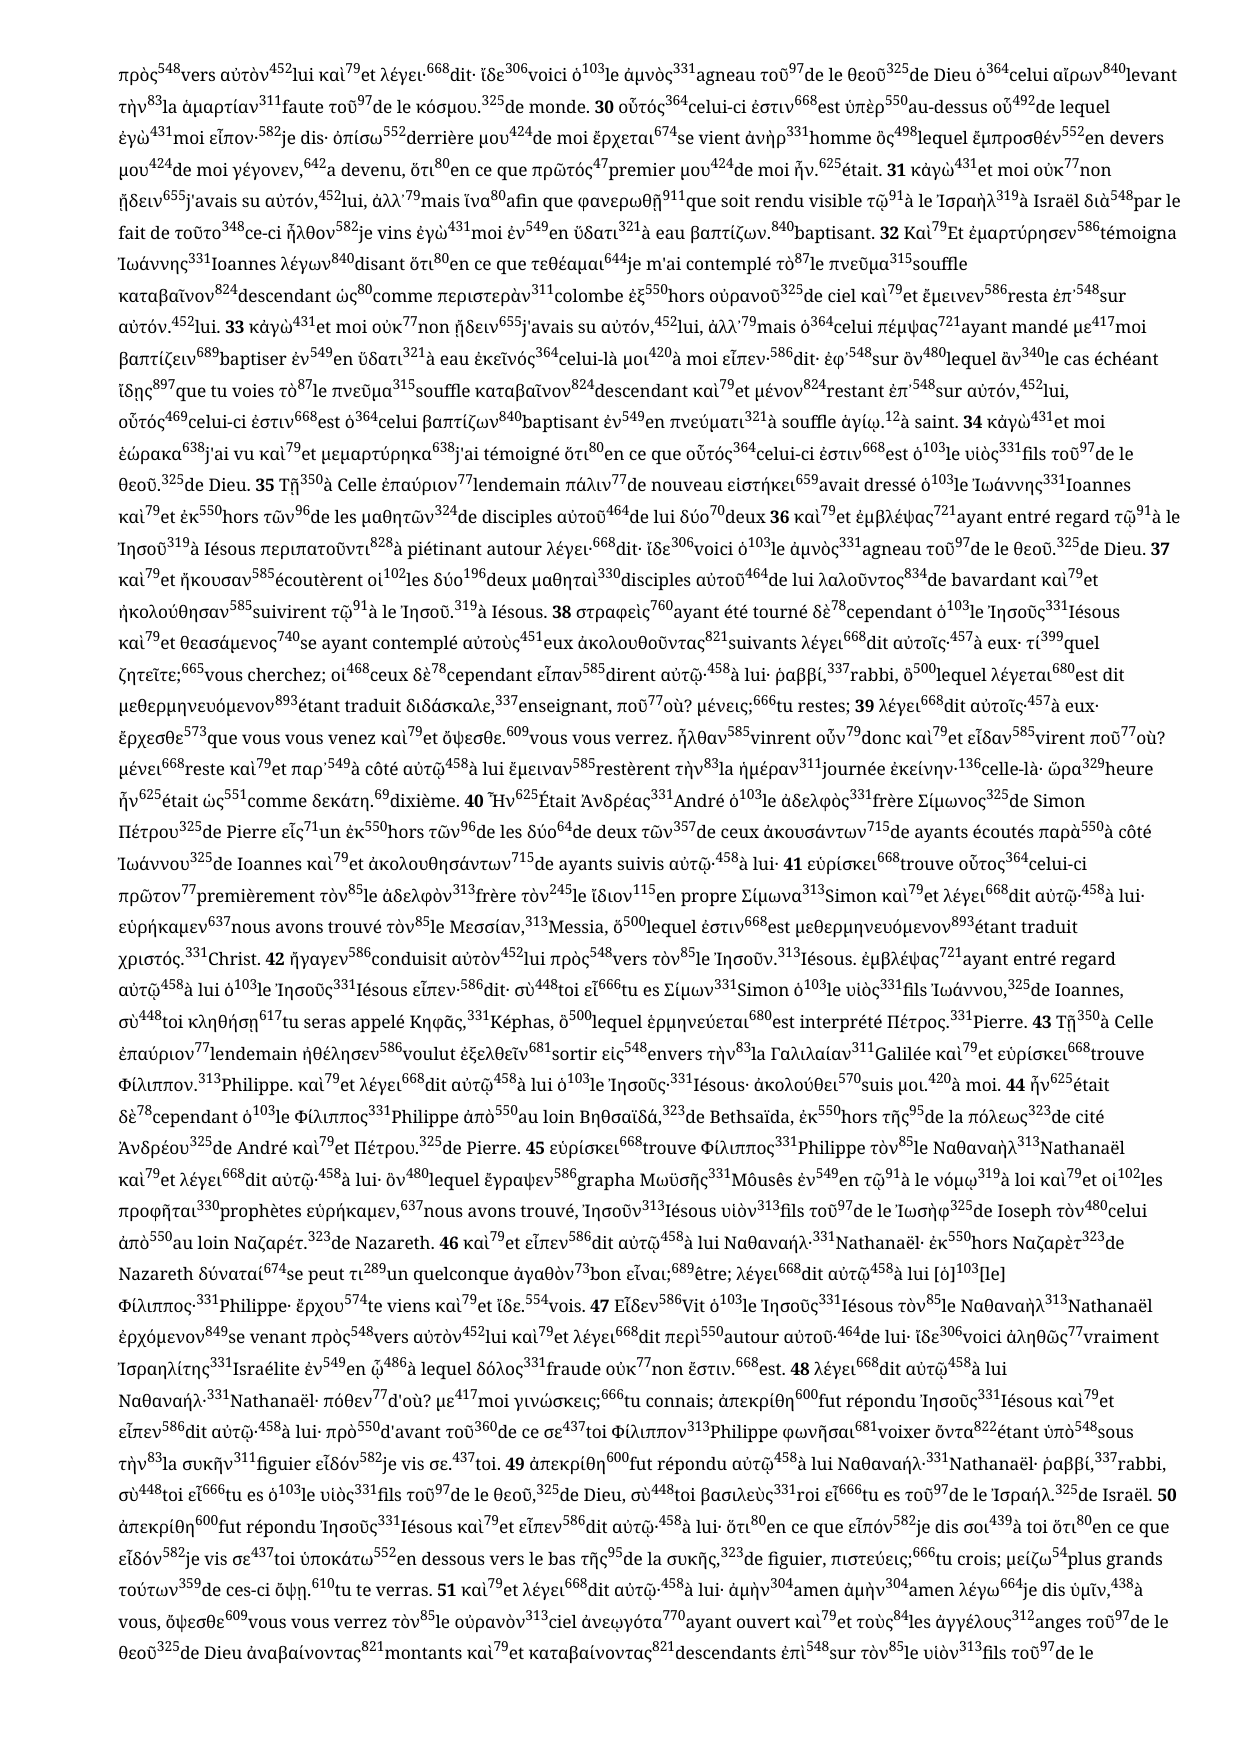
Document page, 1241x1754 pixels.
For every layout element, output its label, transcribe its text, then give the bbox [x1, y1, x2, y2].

text 1 Ἐν549En ἀρχῇ317à origine ἦν625était ὁ103le λόγος,331discours, καὶ79et ὁ103le λόγος331discours ἦν625était πρὸς548vers τὸν85le θεόν,313Dieu, καὶ79et θεὸς331Dieu ἦν625était ὁ103le λόγος.331discours. 2 οὗτος364celui-ci ἦν625était ἐν549en ἀρχῇ317à origine πρὸς548vers τὸν85le θεόν.313Dieu. 3 πάντα391tous δι᾽550par αὐτοῦ464de lui ἐγένετο,592se devint, καὶ79et χωρὶς552séparément αὐτοῦ464de lui ἐγένετο592se devint οὐδὲ77non cependant ἕν.73un. ὃ500lequel γέγονεν642a devenu 4 ἐν549en αὐτῷ458à lui ζωὴ329vie ἦν,625était, καὶ79et ἡ101la ζωὴ329vie ἦν625était τὸ105le φῶς333lumière τῶν96de les ἀνθρώπων·324de êtres humains· 5 καὶ79et τὸ105le φῶς333lumière ἐν549en τῇ89à la σκοτίᾳ317à ténèbre φαίνει,668apparaît en lumière, καὶ79et ἡ101la σκοτία329ténèbre αὐτὸ454lui οὐ77non κατέλαβεν.586prit de haut en bas. 6 Ἐγένετο592Se devint ἄνθρωπος,331être humain, ἀπεσταλμένος813ayant été envoyé παρὰ550à côté θεοῦ,325de Dieu, ὄνομα333nom αὐτῷ458à lui Ἰωάννης·331Ioannes· 7 οὗτος364celui-ci ἦλθεν586vint εἰς548envers μαρτυρίαν311témoignation ἵνα80afin que μαρτυρήσῃ899que témoigne περὶ550autour τοῦ99de le φωτός,327de lumière, ἵνα80afin que πάντες389tous πιστεύσωσιν898que croient δι᾽550par αὐτοῦ.464de lui. 8 οὐκ77non ἦν625était ἐκεῖνος364celui-là τὸ105le φῶς,333lumière, ἀλλ᾽79mais ἵνα80afin que μαρτυρήσῃ899que témoigne περὶ550autour τοῦ99de le φωτός.327de lumière. 9 Ἦν625Était τὸ105le φῶς333lumière τὸ105le ἀληθινόν,24véritable, ὃ500lequel φωτίζει668illumine πάντα269tout ἄνθρωπον,313être humain, ἐρχόμενον849se venant εἰς548envers τὸν85le κόσμον.313monde. 10 ἐν549en τῷ91à le κόσμῳ319à monde ἦν,625était, καὶ79et ὁ103le κόσμος331monde δι᾽550par αὐτοῦ464de lui ἐγένετο,592se devint, καὶ79et ὁ103le κόσμος331monde αὐτὸν452lui οὐκ77non ἔγνω.586connut. 11 εἰς548envers τὰ246les ἴδια347en propres ἦλθεν,586vint, καὶ79et οἱ262les ἴδιοι363en propres αὐτὸν452lui οὐ77non παρέλαβον.585prirent à côté. 12 ὅσοι497autant lesquels δὲ78cependant ἔλαβον585prirent αὐτόν,452lui, ἔδωκεν586donna αὐτοῖς457à eux ἐξουσίαν311autorité τέκνα314enfants θεοῦ325de Dieu γενέσθαι,682se devenir, τοῖς351à ceux πιστεύουσιν827à croyants εἰς548envers τὸ87le ὄνομα315nom αὐτοῦ,464de lui, 13 οἳ497lesquels οὐκ77non ἐξ550hors αἱμάτων326de sangs οὐδὲ79non cependant ἐκ550hors θελήματος327de volonté σαρκὸς323de chair οὐδὲ79non cependant ἐκ550hors θελήματος327de volonté ἀνδρὸς325de homme ἀλλ᾽79mais ἐκ550hors θεοῦ325de Dieu ἐγεννήθησαν.599furent engendré. 14 Καὶ79Et ὁ103le λόγος331discours σὰρξ329chair ἐγένετο592se devint καὶ79et ἐσκήνωσεν586dressa tente ἐν549en ἡμῖν,419à nous, καὶ79et ἐθεασάμεθα587nous nous contemplâmes τὴν83la δόξαν311gloire αὐτοῦ,464de lui, δόξαν311gloire ὡς80comme μονογενοῦς65de monogène παρὰ550à côté πατρός,325de père, πλήρης71de plénitude χάριτος323de grâce καὶ79et ἀληθείας.323de vérité. 15 Ἰωάννης331Ioannes μαρτυρεῖ668témoigne περὶ550autour αὐτοῦ464de lui καὶ79et κέκραγεν642a croassé λέγων·840disant· οὗτος364celui-ci ἦν625était ὃν480lequel εἶπον·582je dis· ὁ364celui ὀπίσω552derrière μου424de moi ἐρχόμενος867se venant ἔμπροσθέν552en devers μου424de moi γέγονεν,642a devenu, ὅτι80en ce que πρῶτός47premier μου424de moi ἦν.625était. 16 ὅτι80en ce que ἐκ550hors τοῦ99de le πληρώματος327de plénitude αὐτοῦ464de lui ἡμεῖς430nous πάντες389tous ἐλάβομεν581nous prîmes καὶ79et χάριν311grâce ἀντὶ550contre χάριτος·323de grâce· 17 ὅτι80en ce que ὁ103le νόμος331loi διὰ550par Μωϋσέως325de Môusês ἐδόθη,600fut donné, ἡ101la χάρις329grâce καὶ79et ἡ101la ἀλήθεια329vérité διὰ550par Ἰησοῦ325de Iésous Χριστοῦ325de Christ ἐγένετο.592se devint. 18 Θεὸν313Dieu οὐδεὶς390aucun ἑώρακεν642a vu πώποτε·77jamais à un moment· μονογενὴς71monogène θεὸς331Dieu ὁ364celui ὢν840étant εἰς548envers τὸν85le κόλπον313sein τοῦ97de le πατρὸς325de père ἐκεῖνος364celui-là ἐξηγήσατο.592se raconta. 19 Καὶ79Et αὕτη362celle-ci ἐστὶν668est ἡ101la μαρτυρία329témoignation τοῦ97de le Ἰωάννου,325de Ioannes, ὅτε80lorsque ἀπέστειλαν585envoyèrent [πρὸς548[vers αὐτὸν]452lui] οἱ102les Ἰουδαῖοι70Ioudaiens ἐξ550hors Ἱεροσολύμων326de Ierosolymas ἱερεῖς312sacrificateurs καὶ79et Λευίτας312Lévites ἵνα80afin que ἐρωτήσωσιν898que interrogent αὐτόν·452lui· σὺ448toi τίς410quel εἶ;666tu es; 20 καὶ79et ὡμολόγησεν586avoua καὶ79et οὐκ77non ἠρνήσατο,592se nia, καὶ79et ὡμολόγησεν586avoua ὅτι80en ce que ἐγὼ431moi οὐκ77non εἰμὶ664je suis ὁ103le χριστός.331Christ. 21 καὶ79et ἠρώτησαν585interrogèrent αὐτόν·452lui· τί412quel οὖν;79donc; σὺ448toi Ἠλίας331Élia εἶ;666tu es; καὶ79et λέγει·668dit· οὐκ77non εἰμί.664je suis. ὁ103le προφήτης331prophète εἶ666tu es σύ;448toi; καὶ79et ἀπεκρίθη·600fut répondu· οὔ.340non. 22 εἶπαν585dirent οὖν79donc αὐτῷ·458à lui· τίς410quel εἶ;666tu es; ἵνα80afin que ἀπόκρισιν311réponse apocritique δῶμεν894que nous donnions τοῖς351à ceux πέμψασιν712à ayants mandés ἡμᾶς·416nous· τί399quel λέγεις666tu dis περὶ550autour σεαυτοῦ;522de toi-même; 23 ἔφη·625déclarait· ἐγὼ431moi φωνὴ329voix βοῶντος834de beuglant ἐν549en τῇ89à la ἐρήμῳ·57à déserte· εὐθύνατε553rectifiez τὴν83la ὁδὸν311chemin κυρίου,325de Maître, καθὼς77de haut en bas comme εἶπεν586dit Ἠσαΐας331Ésaïa ὁ103le προφήτης.331prophète. 24 Καὶ79Et ἀπεσταλμένοι812ayants étés envoyés ἦσαν624étaient ἐκ550hors τῶν96de les Φαρισαίων.324de Pharisiens. 25 καὶ79et ἠρώτησαν585interrogèrent αὐτὸν452lui καὶ79et εἶπαν585dirent αὐτῷ·458à lui· τί399quel οὖν79donc βαπτίζεις666tu baptises εἰ80si σὺ448toi οὐκ77non εἶ666tu es ὁ103le χριστὸς331Christ οὐδὲ79non cependant Ἠλίας331Élia οὐδὲ79non cependant ὁ103le προφήτης;331prophète; 26 ἀπεκρίθη600fut répondu αὐτοῖς457à eux ὁ103le Ἰωάννης331Ioannes λέγων·840disant· ἐγὼ431moi βαπτίζω664je baptise ἐν549en ὕδατι·321à eau· μέσος71au milieu ὑμῶν441de vous ἕστηκεν642a dressé ὃν480lequel ὑμεῖς447vous οὐκ77non οἴδατε,639vous avez su, 27 ὁ364celui ὀπίσω552derrière μου424de moi ἐρχόμενος,867se venant, οὗ492de lequel οὐκ77non εἰμὶ664je suis [ἐγὼ]431[moi] ἄξιος47digne ἵνα80afin que λύσω895que je délie αὐτοῦ464de lui τὸν85le ἱμάντα313courroie τοῦ99de le ὑποδήματος.327de soulier. 28 ταῦτα365ces-ci ἐν549en Βηθανίᾳ317à Béthanie ἐγένετο592se devint πέραν552de l'autre côté τοῦ97de le Ἰορδάνου,325de Iordane, ὅπου77là où ἦν625était ὁ103le Ἰωάννης331Ioannes βαπτίζων.840baptisant. 29 Τῇ350à Celle ἐπαύριον77lendemain βλέπει668regarde τὸν85le Ἰησοῦν313Iésous ἐρχόμενον849se venant πρὸς548vers αὐτὸν452lui καὶ79et λέγει·668dit· ἴδε306voici ὁ103le ἀμνὸς331agneau τοῦ97de le θεοῦ325de Dieu ὁ364celui αἴρων840levant τὴν83la ἁμαρτίαν311faute τοῦ97de le κόσμου.325de monde. 30 οὗτός364celui-ci ἐστιν668est ὑπὲρ550au-dessus οὗ492de lequel ἐγὼ431moi εἶπον·582je dis· ὀπίσω552derrière μου424de moi ἔρχεται674se vient ἀνὴρ331homme ὃς498lequel ἔμπροσθέν552en devers μου424de moi γέγονεν,642a devenu, ὅτι80en ce que πρῶτός47premier μου424de moi ἦν.625était. 31 κἀγὼ431et moi οὐκ77non ᾔδειν655j'avais su αὐτόν,452lui, ἀλλ᾽79mais ἵνα80afin que φανερωθῇ911que soit rendu visible τῷ91à le Ἰσραὴλ319à Israël διὰ548par le fait de τοῦτο348ce-ci ἦλθον582je vins ἐγὼ431moi ἐν549en ὕδατι321à eau βαπτίζων.840baptisant. 32 Καὶ79Et ἐμαρτύρησεν586témoigna Ἰωάννης331Ioannes λέγων840disant ὅτι80en ce que τεθέαμαι644je m'ai contemplé τὸ87le πνεῦμα315souffle καταβαῖνον824descendant ὡς80comme περιστερὰν311colombe ἐξ550hors οὐρανοῦ325de ciel καὶ79et ἔμεινεν586resta ἐπ᾽548sur αὐτόν.452lui. 33 κἀγὼ431et moi οὐκ77non ᾔδειν655j'avais su αὐτόν,452lui, ἀλλ᾽79mais ὁ364celui πέμψας721ayant mandé με417moi βαπτίζειν689baptiser ἐν549en ὕδατι321à eau ἐκεῖνός364celui-là μοι420à moi εἶπεν·586dit· ἐφ᾽548sur ὃν480lequel ἂν340le cas échéant ἴδῃς897que tu voies τὸ87le πνεῦμα315souffle καταβαῖνον824descendant καὶ79et μένον824restant ἐπ᾽548sur αὐτόν,452lui, οὗτός469celui-ci ἐστιν668est ὁ364celui βαπτίζων840baptisant ἐν549en πνεύματι321à souffle ἁγίῳ.12à saint. 34 κἀγὼ431et moi ἑώρακα638j'ai vu καὶ79et μεμαρτύρηκα638j'ai témoigné ὅτι80en ce que οὗτός364celui-ci ἐστιν668est ὁ103le υἱὸς331fils τοῦ97de le θεοῦ.325de Dieu. 35 Τῇ350à Celle ἐπαύριον77lendemain πάλιν77de nouveau εἱστήκει659avait dressé ὁ103le Ἰωάννης331Ioannes καὶ79et ἐκ550hors τῶν96de les μαθητῶν324de disciples αὐτοῦ464de lui δύο70deux 36 καὶ79et ἐμβλέψας721ayant entré regard τῷ91à le Ἰησοῦ319à Iésous περιπατοῦντι828à piétinant autour λέγει·668dit· ἴδε306voici ὁ103le ἀμνὸς331agneau τοῦ97de le θεοῦ.325de Dieu. 37 καὶ79et ἤκουσαν585écoutèrent οἱ102les δύο196deux μαθηταὶ330disciples αὐτοῦ464de lui λαλοῦντος834de bavardant καὶ79et ἠκολούθησαν585suivirent τῷ91à le Ἰησοῦ.319à Iésous. 38 στραφεὶς760ayant été tourné δὲ78cependant ὁ103le Ἰησοῦς331Iésous καὶ79et θεασάμενος740se ayant contemplé αὐτοὺς451eux ἀκολουθοῦντας821suivants λέγει668dit αὐτοῖς·457à eux· τί399quel ζητεῖτε;665vous cherchez; οἱ468ceux δὲ78cependant εἶπαν585dirent αὐτῷ·458à lui· ῥαββί,337rabbi, ὃ500lequel λέγεται680est dit μεθερμηνευόμενον893étant traduit διδάσκαλε,337enseignant, ποῦ77où? μένεις;666tu restes; 39 λέγει668dit αὐτοῖς·457à eux· ἔρχεσθε573que vous vous venez καὶ79et ὄψεσθε.609vous vous verrez. ἦλθαν585vinrent οὖν79donc καὶ79et εἶδαν585virent ποῦ77où? μένει668reste καὶ79et παρ᾽549à côté αὐτῷ458à lui ἔμειναν585restèrent τὴν83la ἡμέραν311journée ἐκείνην·136celle-là· ὥρα329heure ἦν625était ὡς551comme δεκάτη.69dixième. 40 Ἦν625Était Ἀνδρέας331André ὁ103le ἀδελφὸς331frère Σίμωνος325de Simon Πέτρου325de Pierre εἷς71un ἐκ550hors τῶν96de les δύο64de deux τῶν357de ceux ἀκουσάντων715de ayants écoutés παρὰ550à côté Ἰωάννου325de Ioannes καὶ79et ἀκολουθησάντων715de ayants suivis αὐτῷ·458à lui· 41 εὑρίσκει668trouve οὗτος364celui-ci πρῶτον77premièrement τὸν85le ἀδελφὸν313frère τὸν245le ἴδιον115en propre Σίμωνα313Simon καὶ79et λέγει668dit αὐτῷ·458à lui· εὑρήκαμεν637nous avons trouvé τὸν85le Μεσσίαν,313Messia, ὅ500lequel ἐστιν668est μεθερμηνευόμενον893étant traduit χριστός.331Christ. 42 ἤγαγεν586conduisit αὐτὸν452lui πρὸς548vers τὸν85le Ἰησοῦν.313Iésous. ἐμβλέψας721ayant entré regard αὐτῷ458à lui ὁ103le Ἰησοῦς331Iésous εἶπεν·586dit· σὺ448toi εἶ666tu es Σίμων331Simon ὁ103le υἱὸς331fils Ἰωάννου,325de Ioannes, σὺ448toi κληθήσῃ617tu seras appelé Κηφᾶς,331Képhas, ὃ500lequel ἑρμηνεύεται680est interprété Πέτρος.331Pierre. 43 Τῇ350à Celle ἐπαύριον77lendemain ἠθέλησεν586voulut ἐξελθεῖν681sortir εἰς548envers τὴν83la Γαλιλαίαν311Galilée καὶ79et εὑρίσκει668trouve Φίλιππον.313Philippe. καὶ79et λέγει668dit αὐτῷ458à lui ὁ103le Ἰησοῦς·331Iésous· ἀκολούθει570suis μοι.420à moi. 44 ἦν625était δὲ78cependant ὁ103le Φίλιππος331Philippe ἀπὸ550au loin Βηθσαϊδά,323de Bethsaïda, ἐκ550hors τῆς95de la πόλεως323de cité Ἀνδρέου325de André καὶ79et Πέτρου.325de Pierre. 45 εὑρίσκει668trouve Φίλιππος331Philippe τὸν85le Ναθαναὴλ313Nathanaël καὶ79et λέγει668dit αὐτῷ·458à lui· ὃν480lequel ἔγραψεν586grapha Μωϋσῆς331Môusês ἐν549en τῷ91à le νόμῳ319à loi καὶ79et οἱ102les προφῆται330prophètes εὑρήκαμεν,637nous avons trouvé, Ἰησοῦν313Iésous υἱὸν313fils τοῦ97de le Ἰωσὴφ325de Ioseph τὸν480celui ἀπὸ550au loin Ναζαρέτ.323de Nazareth. 46 καὶ79et εἶπεν586dit αὐτῷ458à lui Ναθαναήλ·331Nathanaël· ἐκ550hors Ναζαρὲτ323de Nazareth δύναταί674se peut τι289un quelconque ἀγαθὸν73bon εἶναι;689être; λέγει668dit αὐτῷ458à lui [ὁ]103[le] Φίλιππος·331Philippe· ἔρχου574te viens καὶ79et ἴδε.554vois. 47 Εἶδεν586Vit ὁ103le Ἰησοῦς331Iésous τὸν85le Ναθαναὴλ313Nathanaël ἐρχόμενον849se venant πρὸς548vers αὐτὸν452lui καὶ79et λέγει668dit περὶ550autour αὐτοῦ·464de lui· ἴδε306voici ἀληθῶς77vraiment Ἰσραηλίτης331Israélite ἐν549en ᾧ486à lequel δόλος331fraude οὐκ77non ἔστιν.668est. 48 λέγει668dit αὐτῷ458à lui Ναθαναήλ·331Nathanaël· πόθεν77d'où? με417moi γινώσκεις;666tu connais; ἀπεκρίθη600fut répondu Ἰησοῦς331Iésous καὶ79et εἶπεν586dit αὐτῷ·458à lui· πρὸ550d'avant τοῦ360de ce σε437toi Φίλιππον313Philippe φωνῆσαι681voixer ὄντα822étant ὑπὸ548sous τὴν83la συκῆν311figuier εἶδόν582je vis σε.437toi. 49 ἀπεκρίθη600fut répondu αὐτῷ458à lui Ναθαναήλ·331Nathanaël· ῥαββί,337rabbi, σὺ448toi εἶ666tu es ὁ103le υἱὸς331fils τοῦ97de le θεοῦ,325de Dieu, σὺ448toi βασιλεὺς331roi εἶ666tu es τοῦ97de le Ἰσραήλ.325de Israël. 50 ἀπεκρίθη600fut répondu Ἰησοῦς331Iésous καὶ79et εἶπεν586dit αὐτῷ·458à lui· ὅτι80en ce que εἶπόν582je dis σοι439à toi ὅτι80en ce que εἶδόν582je vis σε437toi ὑποκάτω552en dessous vers le bas τῆς95de la συκῆς,323de figuier, πιστεύεις;666tu crois; μείζω54plus grands τούτων359de ces-ci ὄψῃ.610tu te verras. 51 καὶ79et λέγει668dit αὐτῷ·458à lui· ἀμὴν304amen ἀμὴν304amen λέγω664je dis ὑμῖν,438à vous, ὄψεσθε609vous vous verrez τὸν85le οὐρανὸν313ciel ἀνεῳγότα770ayant ouvert καὶ79et τοὺς84les ἀγγέλους312anges τοῦ97de le θεοῦ325de Dieu ἀναβαίνοντας821montants καὶ79et καταβαίνοντας821descendants ἐπὶ548sur τὸν85le υἱὸν313fils τοῦ97de le ἀνθρώπου.325de être humain. [118, 59, 1181, 1665]
